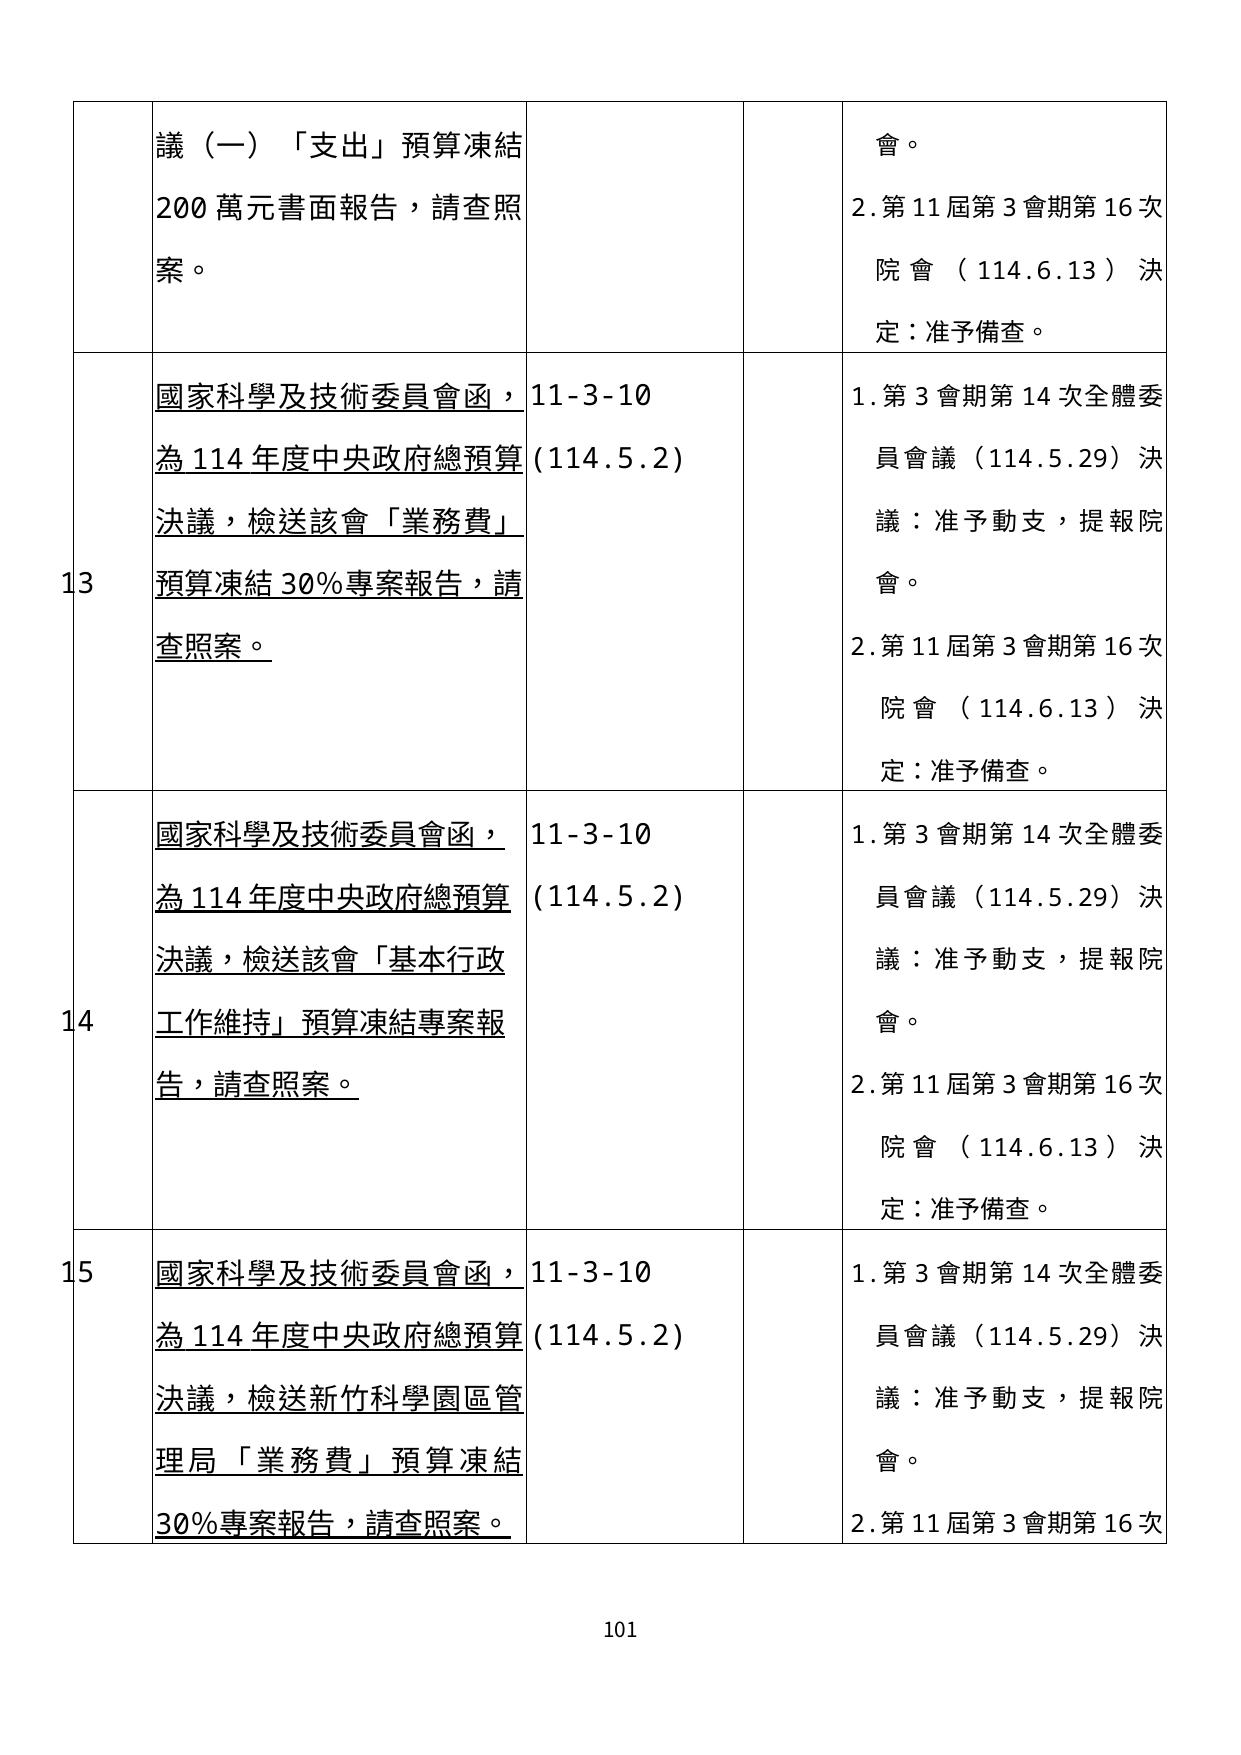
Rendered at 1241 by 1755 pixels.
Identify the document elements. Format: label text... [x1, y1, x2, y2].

table_cell [744, 353, 842, 790]
table_cell 議（一）「支出」預算凍結200萬元書面報告，請查照案。 [153, 102, 526, 352]
table_cell [744, 102, 842, 352]
table_cell [744, 1230, 842, 1542]
table_cell 1.第3會期第14次全體委員會議（114.5.29）決議：准予動支，提報院會。 2.第11屆第3會期第16次院會（114.6.13）決定：准予備查。 [843, 791, 1166, 1229]
table_cell 11-3-10 (114.5.2) [527, 791, 743, 1229]
table_cell [74, 353, 152, 790]
table_cell 國家科學及技術委員會函，為114年度中央政府總預算決議，檢送該會「基本行政工作維持」預算凍結專案報告，請查照案。 [153, 791, 526, 1229]
table_cell 國家科學及技術委員會函，為114年度中央政府總預算決議，檢送新竹科學園區管理局「業務費」預算凍結30％專案報告，請查照案。 [153, 1230, 526, 1542]
table_cell [744, 791, 842, 1229]
table_cell 1.第3會期第14次全體委員會議（114.5.29）決議：准予動支，提報院會。 2.第11屆第3會期第16次院會（114.6.13）決定：准予備查。 [843, 353, 1166, 790]
table_cell [74, 1230, 152, 1542]
table_cell [527, 102, 743, 352]
table_cell 11-3-10 (114.5.2) [527, 353, 743, 790]
table_cell 11-3-10 (114.5.2) [527, 1230, 743, 1542]
table_cell 國家科學及技術委員會函，為114年度中央政府總預算決議，檢送該會「業務費」預算凍結30％專案報告，請查照案。 [153, 353, 526, 790]
table_cell [74, 791, 152, 1229]
table_cell [74, 102, 152, 352]
table_cell 1.第3會期第14次全體委員會議（114.5.29）決議：准予動支，提報院會。 2.第11屆第3會期第16次 [843, 1230, 1166, 1542]
table_cell 會。 2.第11屆第3會期第16次院會（114.6.13）決定：准予備查。 [843, 102, 1166, 352]
